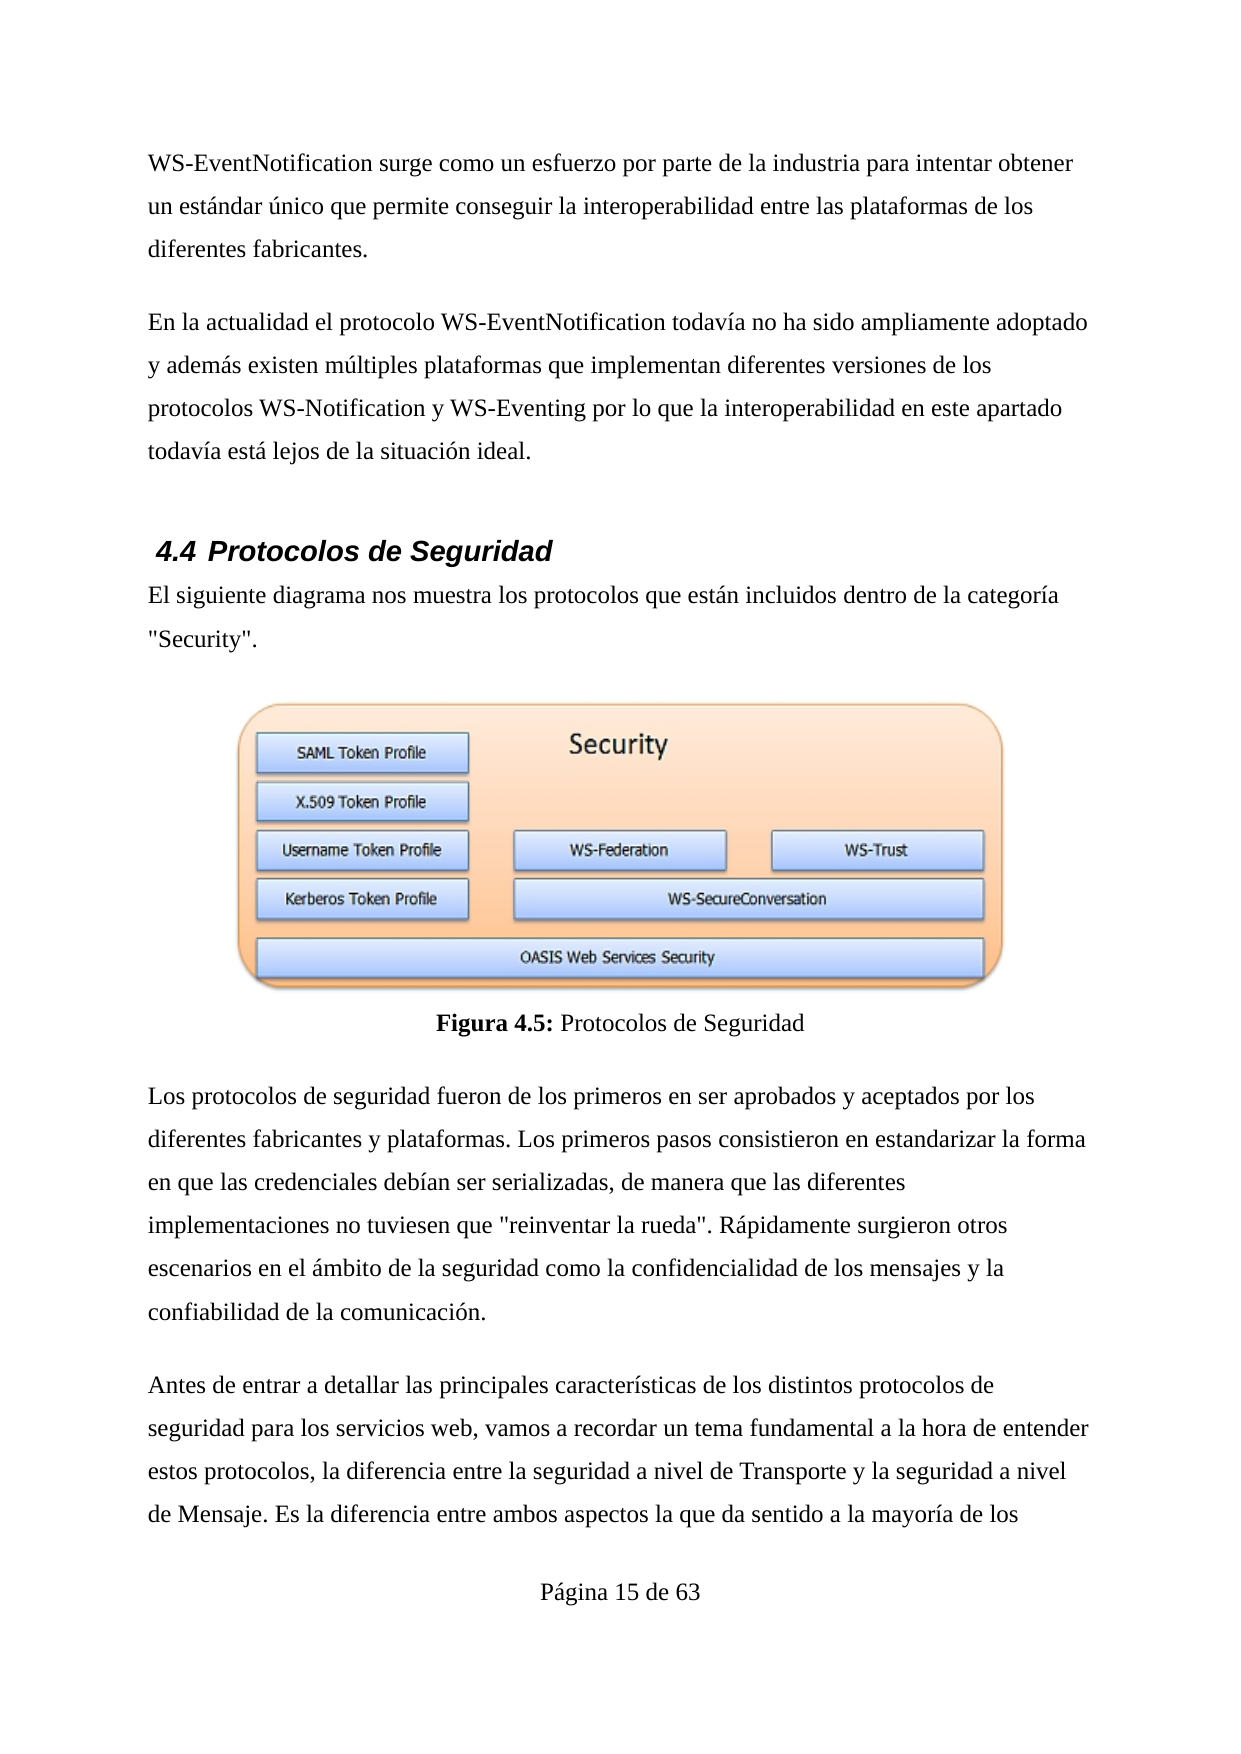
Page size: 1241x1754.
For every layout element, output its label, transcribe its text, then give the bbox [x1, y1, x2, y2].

picture [235, 696, 1006, 994]
text Figura 4.5: Protocolos de Seguridad [148, 994, 1093, 1037]
text Los protocolos de seguridad fueron de los primeros en ser aprobados y aceptados por los diferentes fabricantes y plataformas. Los primeros pasos consistieron en estandarizar la forma en que las credenciales debían ser serializadas, de manera que las diferentes implementaciones no tuviesen que "reinventar la rueda". Rápidamente surgieron otros escenarios en el ámbito de la seguridad como la confidencialidad de los mensajes y la confiabilidad de la comunicación. [148, 1081, 1093, 1325]
text Antes de entrar a detallar las principales características de los distintos protocolos de seguridad para los servicios web, vamos a recordar un tema fundamental a la hora de entender estos protocolos, la diferencia entre la seguridad a nivel de Transporte y la seguridad a nivel de Mensaje. Es la diferencia entre ambos aspectos la que da sentido a la mayoría de los [148, 1370, 1093, 1528]
text El siguiente diagrama nos muestra los protocolos que están incluidos dentro de la categoría "Security". [148, 581, 1093, 652]
subtitle Protocolos de Seguridad [148, 534, 1093, 568]
text En la actualidad el protocolo WS-EventNotification todavía no ha sido ampliamente adoptado y además existen múltiples plataformas que implementan diferentes versiones de los protocolos WS-Notification y WS-Eventing por lo que la interoperabilidad en este apartado todavía está lejos de la situación ideal. [148, 307, 1093, 465]
text WS-EventNotification surge como un esfuerzo por parte de la industria para intentar obtener un estándar único que permite conseguir la interoperabilidad entre las plataformas de los diferentes fabricantes. [148, 148, 1093, 263]
